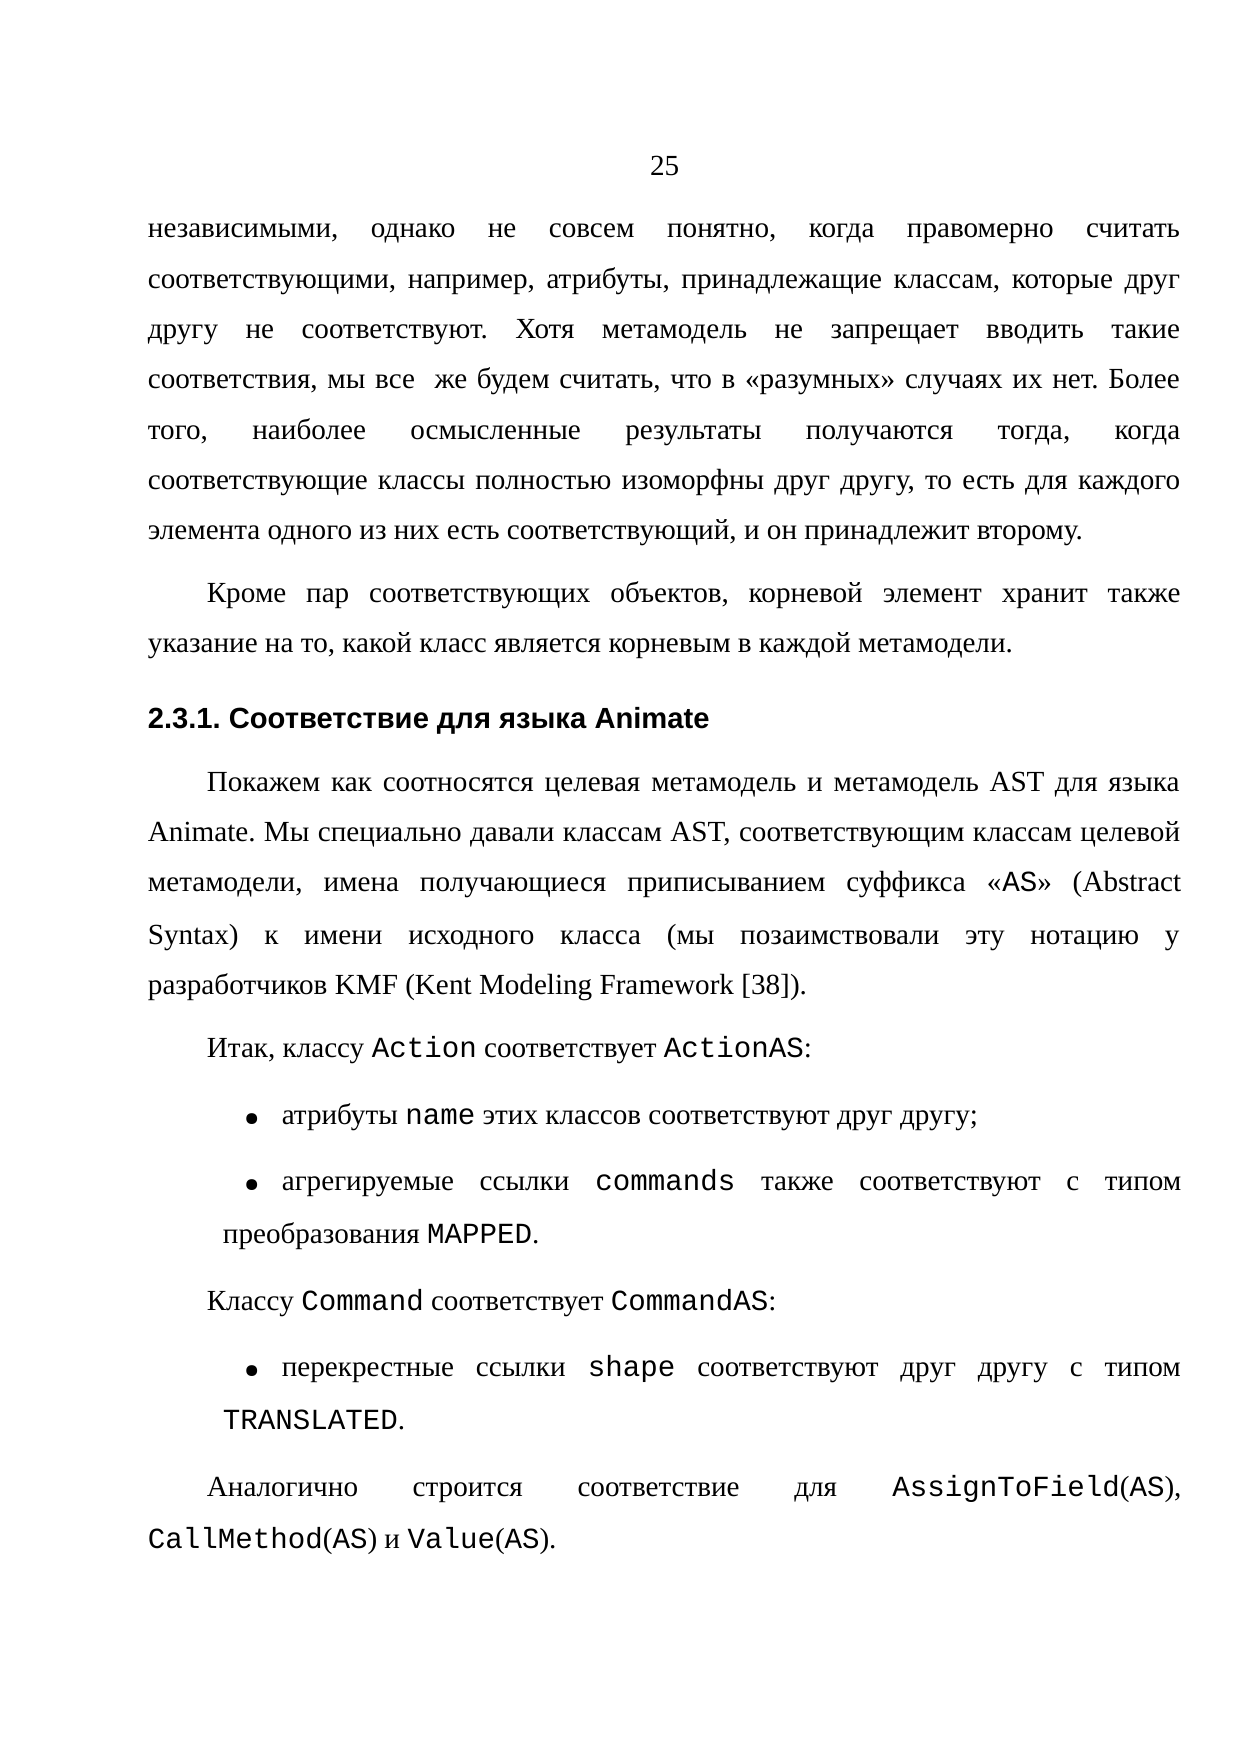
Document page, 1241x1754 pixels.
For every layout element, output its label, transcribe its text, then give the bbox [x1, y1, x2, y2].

subtitle Соответствие для языка Animate [148, 701, 1181, 734]
text Аналогично строится соответствие для AssignToField(AS), CallMethod(AS) и Value(AS). [148, 1469, 1181, 1558]
text Классу Command соответствует CommandAS: [148, 1283, 1181, 1319]
text Итак, классу Action соответствует ActionAS: [148, 1030, 1181, 1066]
text Покажем как соотносятся целевая метамодель и метамодель AST для языка Animate. Мы специально давали классам AST, соответствующим классам целевой метамодели, имена получающиеся приписыванием суффикса «AS» (Abstract Syntax) к имени исходного класса (мы позаимствовали эту нотацию у разработчиков KMF (Kent Modeling Framework [38]). [148, 764, 1181, 1001]
text Кроме пар соответствующих объектов, корневой элемент хранит также указание на то, какой класс является корневым в каждой метамодели. [148, 575, 1181, 659]
list атрибуты name этих классов соответствуют друг другу; [185, 1097, 1181, 1133]
list агрегируемые ссылки commands также соответствуют с типом преобразования MAPPED. [185, 1163, 1181, 1252]
text независимыми, однако не совсем понятно, когда правомерно считать соответствующими, например, атрибуты, принадлежащие классам, которые друг другу не соответствуют. Хотя метамодель не запрещает вводить такие соответствия, мы все же будем считать, что в «разумных» случаях их нет. Более того, наиболее осмысленные результаты получаются тогда, когда соответствующие классы полностью изоморфны друг другу, то есть для каждого элемента одного из них есть соответствующий, и он принадлежит второму. [148, 211, 1181, 546]
list перекрестные ссылки shape соответствуют друг другу с типом TRANSLATED. [185, 1349, 1181, 1438]
